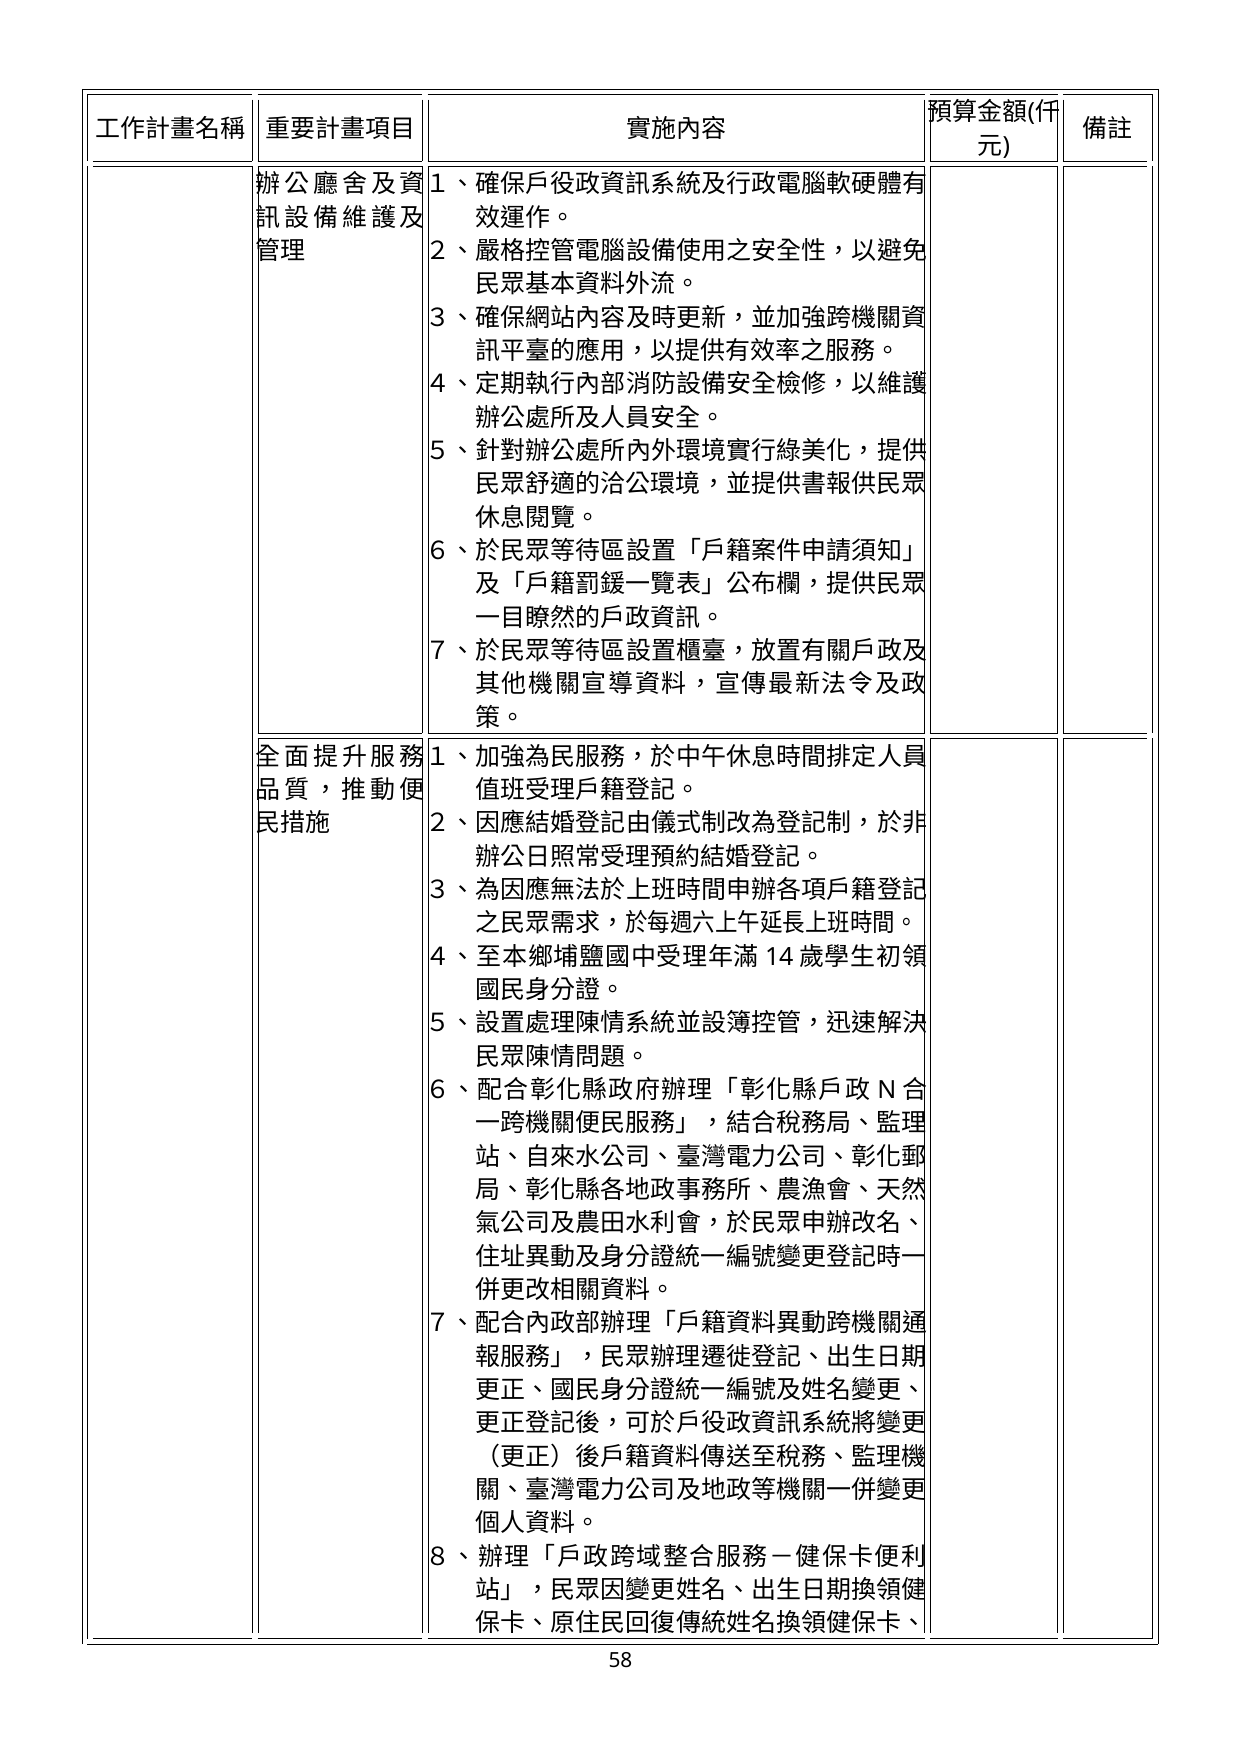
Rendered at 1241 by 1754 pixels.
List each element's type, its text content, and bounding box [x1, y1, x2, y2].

table_cell １、確保戶役政資訊系統及行政電腦軟硬體有效運作。 ２、嚴格控管電腦設備使用之安全性，以避免民眾基本資料外流。 ３、確保網站內容及時更新，並加強跨機關資訊平臺的應用，以提供有效率之服務。 ４、定期執行內部消防設備安全檢修，以維護辦公處所及人員安全。 ５、針對辦公處所內外環境實行綠美化，提供民眾舒適的洽公環境，並提供書報供民眾休息閱覽。 ６、於民眾等待區設置「戶籍案件申請須知」及「戶籍罰鍰一覽表」公布欄，提供民眾一目瞭然的戶政資訊。 ７、於民眾等待區設置櫃臺，放置有關戶政及其他機關宣導資料，宣傳最新法令及政策。 [425, 161, 927, 733]
table_cell 全面提升服務品質，推動便民措施 [255, 733, 425, 1638]
table_cell [931, 167, 1057, 733]
table_cell [1060, 161, 1155, 733]
table_cell [85, 161, 255, 1638]
table_header 實施內容 [425, 90, 927, 161]
table_cell [1060, 733, 1155, 1638]
table_cell 辦公廳舍及資訊設備維護及管理 [255, 161, 425, 733]
table_header 備註 [1060, 90, 1155, 161]
table_cell [927, 733, 1060, 1638]
table_cell [927, 161, 1060, 733]
table_header 重要計畫項目 [255, 90, 425, 161]
table_header 工作計畫名稱 [85, 90, 255, 161]
table_cell １、加強為民服務，於中午休息時間排定人員值班受理戶籍登記。 ２、因應結婚登記由儀式制改為登記制，於非辦公日照常受理預約結婚登記。 ３、為因應無法於上班時間申辦各項戶籍登記之民眾需求，於每週六上午延長上班時間。 ４、至本鄉埔鹽國中受理年滿14歲學生初領國民身分證。 ５、設置處理陳情系統並設簿控管，迅速解決民眾陳情問題。 ６、配合彰化縣政府辦理「彰化縣戶政N合一跨機關便民服務」，結合稅務局、監理站、自來水公司、臺灣電力公司、彰化郵局、彰化縣各地政事務所、農漁會、天然氣公司及農田水利會，於民眾申辦改名、住址異動及身分證統一編號變更登記時一併更改相關資料。 ７、配合內政部辦理「戶籍資料異動跨機關通報服務」，民眾辦理遷徙登記、出生日期更正、國民身分證統一編號及姓名變更、更正登記後，可於戶役政資訊系統將變更（更正）後戶籍資料傳送至稅務、監理機關、臺灣電力公司及地政等機關一併變更個人資料。 ８、辦理「戶政跨域整合服務－健保卡便利站」，民眾因變更姓名、出生日期換領健保卡、原住民回復傳統姓名換領健保卡、 [425, 733, 927, 1638]
table_header 預算金額(仟元) [927, 90, 1060, 161]
